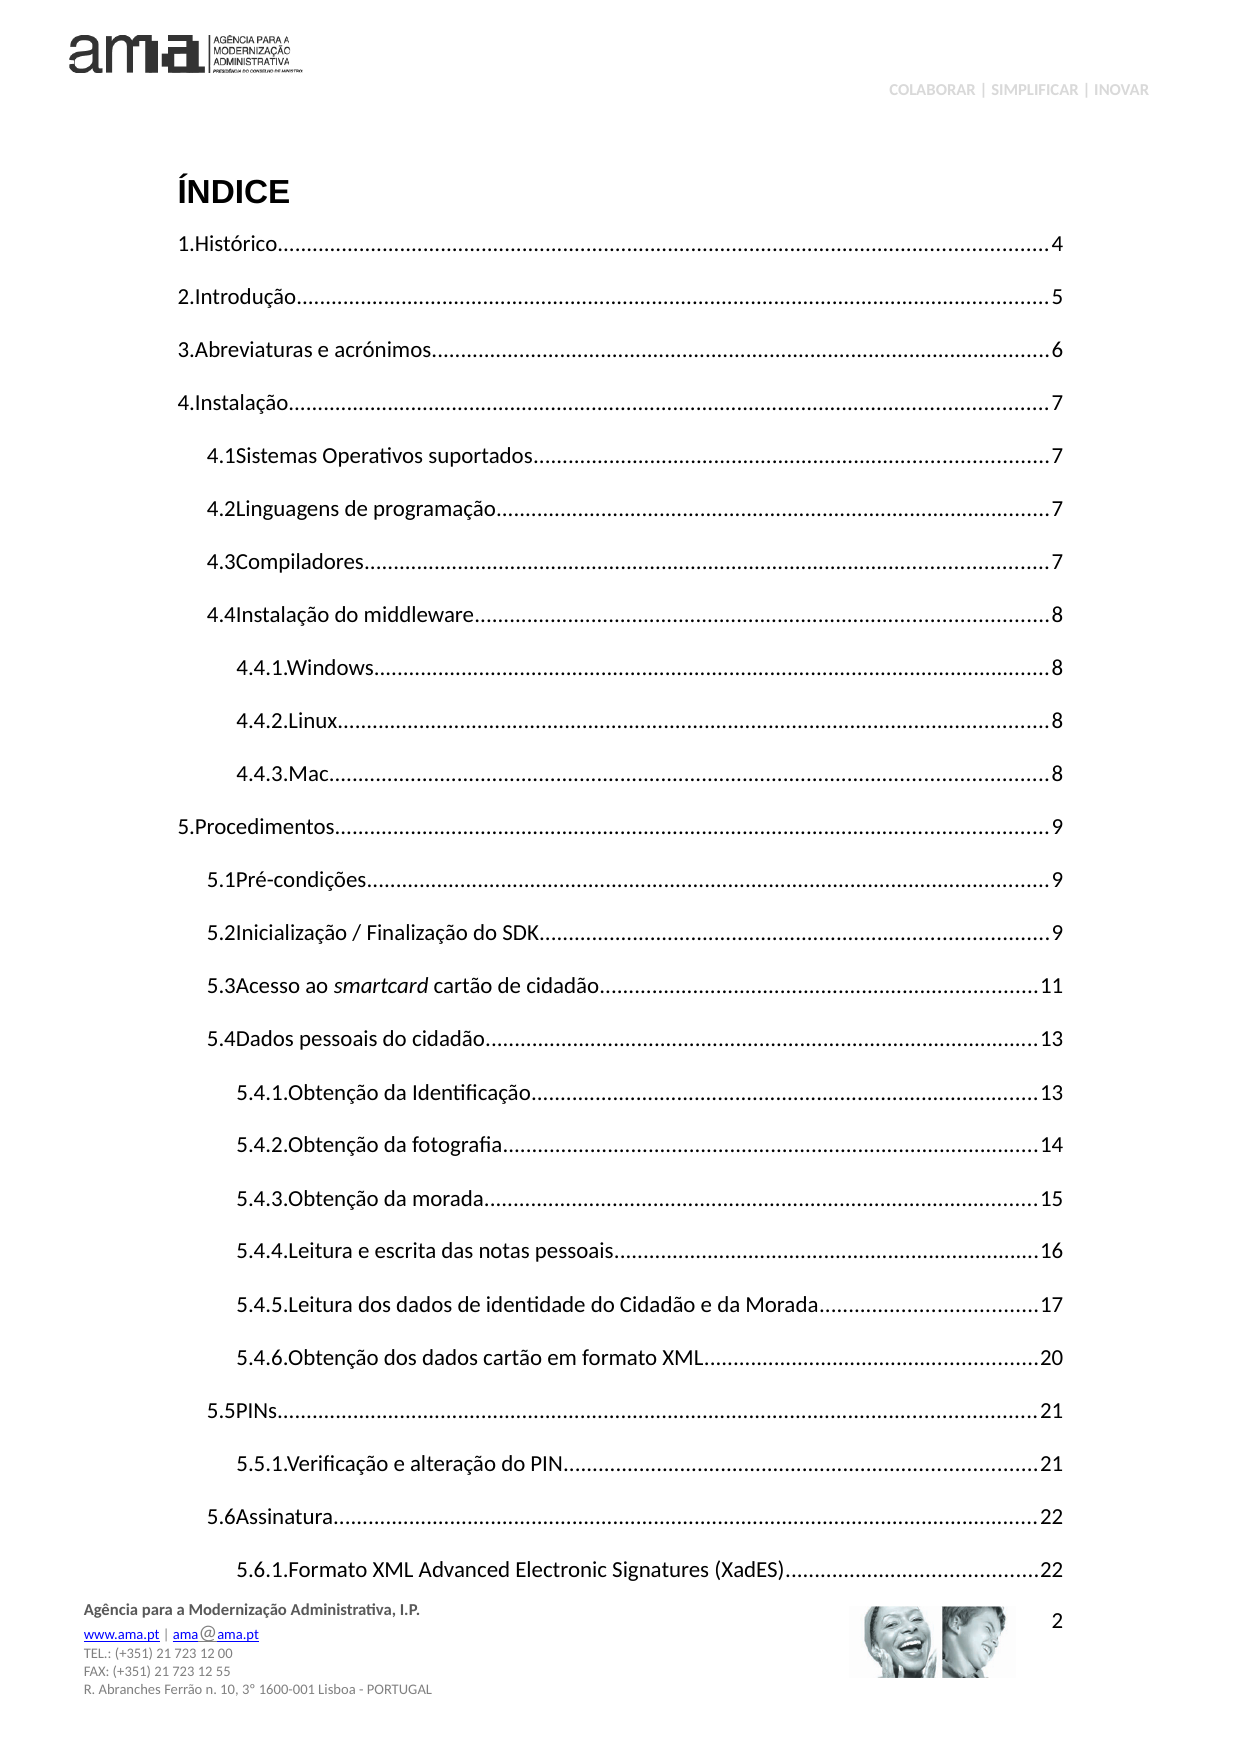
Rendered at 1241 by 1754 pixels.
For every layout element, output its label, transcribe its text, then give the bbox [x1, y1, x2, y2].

text 5.3Acesso ao smartcard cartão de cidadão 11 [207, 972, 1063, 999]
text 3.Abreviaturas e acrónimos 6 [177, 335, 1063, 363]
text 5.4.2.Obtenção da fotografia 14 [236, 1131, 1063, 1159]
text 5.5.1.Verificação e alteração do PIN 21 [236, 1449, 1063, 1477]
text 5.5PINs 21 [207, 1396, 1063, 1424]
text 4.Instalação 7 [177, 388, 1063, 416]
text 5.2Inicialização / Finalização do SDK 9 [207, 918, 1063, 947]
text 5.4.3.Obtenção da morada 15 [236, 1184, 1063, 1212]
text 5.4.6.Obtenção dos dados cartão em formato XML 20 [236, 1343, 1063, 1371]
text 5.Procedimentos 9 [177, 812, 1063, 841]
text 4.1Sistemas Operativos suportados 7 [207, 441, 1063, 469]
picture [69, 35, 303, 73]
text 4.4.2.Linux 8 [236, 706, 1063, 734]
text 4.4Instalação do middleware 8 [207, 600, 1063, 628]
text 5.4Dados pessoais do cidadão 13 [207, 1024, 1063, 1053]
text 4.3Compiladores 7 [207, 547, 1063, 575]
text 5.1Pré-condições 9 [207, 866, 1063, 893]
subtitle ÍNDICE [177, 173, 1063, 211]
text 5.4.1.Obtenção da Identificação 13 [236, 1078, 1063, 1106]
text 1.Histórico 4 [177, 229, 1063, 257]
text 2.Introdução 5 [177, 282, 1063, 310]
text 5.6.1.Formato XML Advanced Electronic Signatures (XadES) 22 [236, 1555, 1063, 1583]
text 5.6Assinatura 22 [207, 1502, 1063, 1530]
text 5.4.4.Leitura e escrita das notas pessoais 16 [236, 1237, 1063, 1265]
picture [849, 1606, 1017, 1678]
text 4.2Linguagens de programação 7 [207, 494, 1063, 522]
text 4.4.3.Mac 8 [236, 759, 1063, 787]
text 4.4.1.Windows 8 [236, 653, 1063, 681]
text 5.4.5.Leitura dos dados de identidade do Cidadão e da Morada 17 [236, 1290, 1063, 1318]
